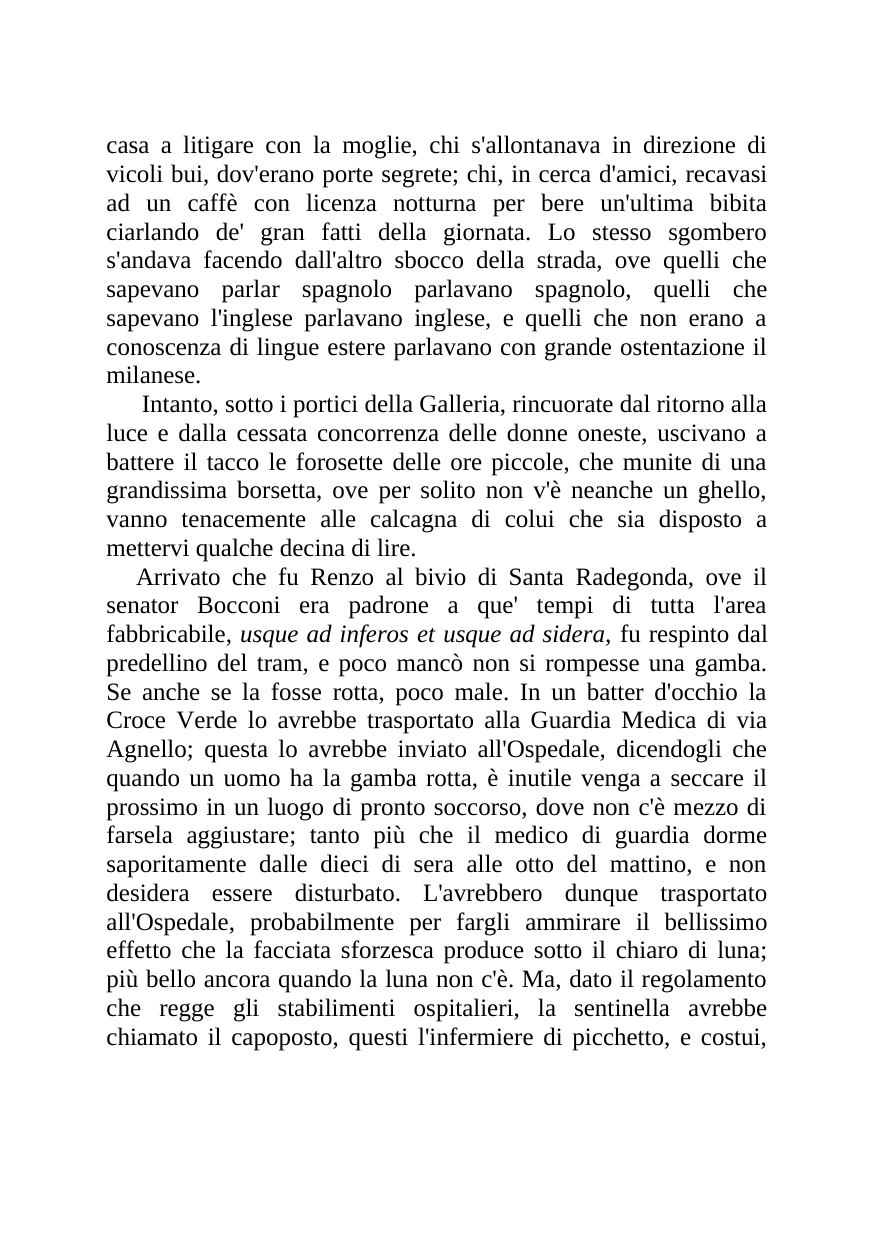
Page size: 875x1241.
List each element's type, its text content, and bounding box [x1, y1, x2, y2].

text casa a litigare con la moglie, chi s'allontanava in direzione di vicoli bui, dov'erano porte segrete; chi, in cerca d'amici, recavasi ad un caffè con licenza notturna per bere un'ultima bibita ciarlando de' gran fatti della giornata. Lo stesso sgombero s'andava facendo dall'altro sbocco della strada, ove quelli che sapevano parlar spagnolo parlavano spagnolo, quelli che sapevano l'inglese parlavano inglese, e quelli che non erano a conoscenza di lingue estere parlavano con grande ostentazione il milanese. [106, 130, 768, 389]
text Intanto, sotto i portici della Galleria, rincuorate dal ritorno alla luce e dalla cessata concorrenza delle donne oneste, uscivano a battere il tacco le forosette delle ore piccole, che munite di una grandissima borsetta, ove per solito non v'è neanche un ghello, vanno tenacemente alle calcagna di colui che sia disposto a mettervi qualche decina di lire. [106, 389, 768, 562]
text Arrivato che fu Renzo al bivio di Santa Radegonda, ove il senator Bocconi era padrone a que' tempi di tutta l'area fabbricabile, usque ad inferos et usque ad sidera, fu respinto dal predellino del tram, e poco mancò non si rompesse una gamba. Se anche se la fosse rotta, poco male. In un batter d'occhio la Croce Verde lo avrebbe trasportato alla Guardia Medica di via Agnello; questa lo avrebbe inviato all'Ospedale, dicendogli che quando un uomo ha la gamba rotta, è inutile venga a seccare il prossimo in un luogo di pronto soccorso, dove non c'è mezzo di farsela aggiustare; tanto più che il medico di guardia dorme saporitamente dalle dieci di sera alle otto del mattino, e non desidera essere disturbato. L'avrebbero dunque trasportato all'Ospedale, probabilmente per fargli ammirare il bellissimo effetto che la facciata sforzesca produce sotto il chiaro di luna; più bello ancora quando la luna non c'è. Ma, dato il regolamento che regge gli stabilimenti ospitalieri, la sentinella avrebbe chiamato il capoposto, questi l'infermiere di picchetto, e costui, [106, 562, 768, 1050]
